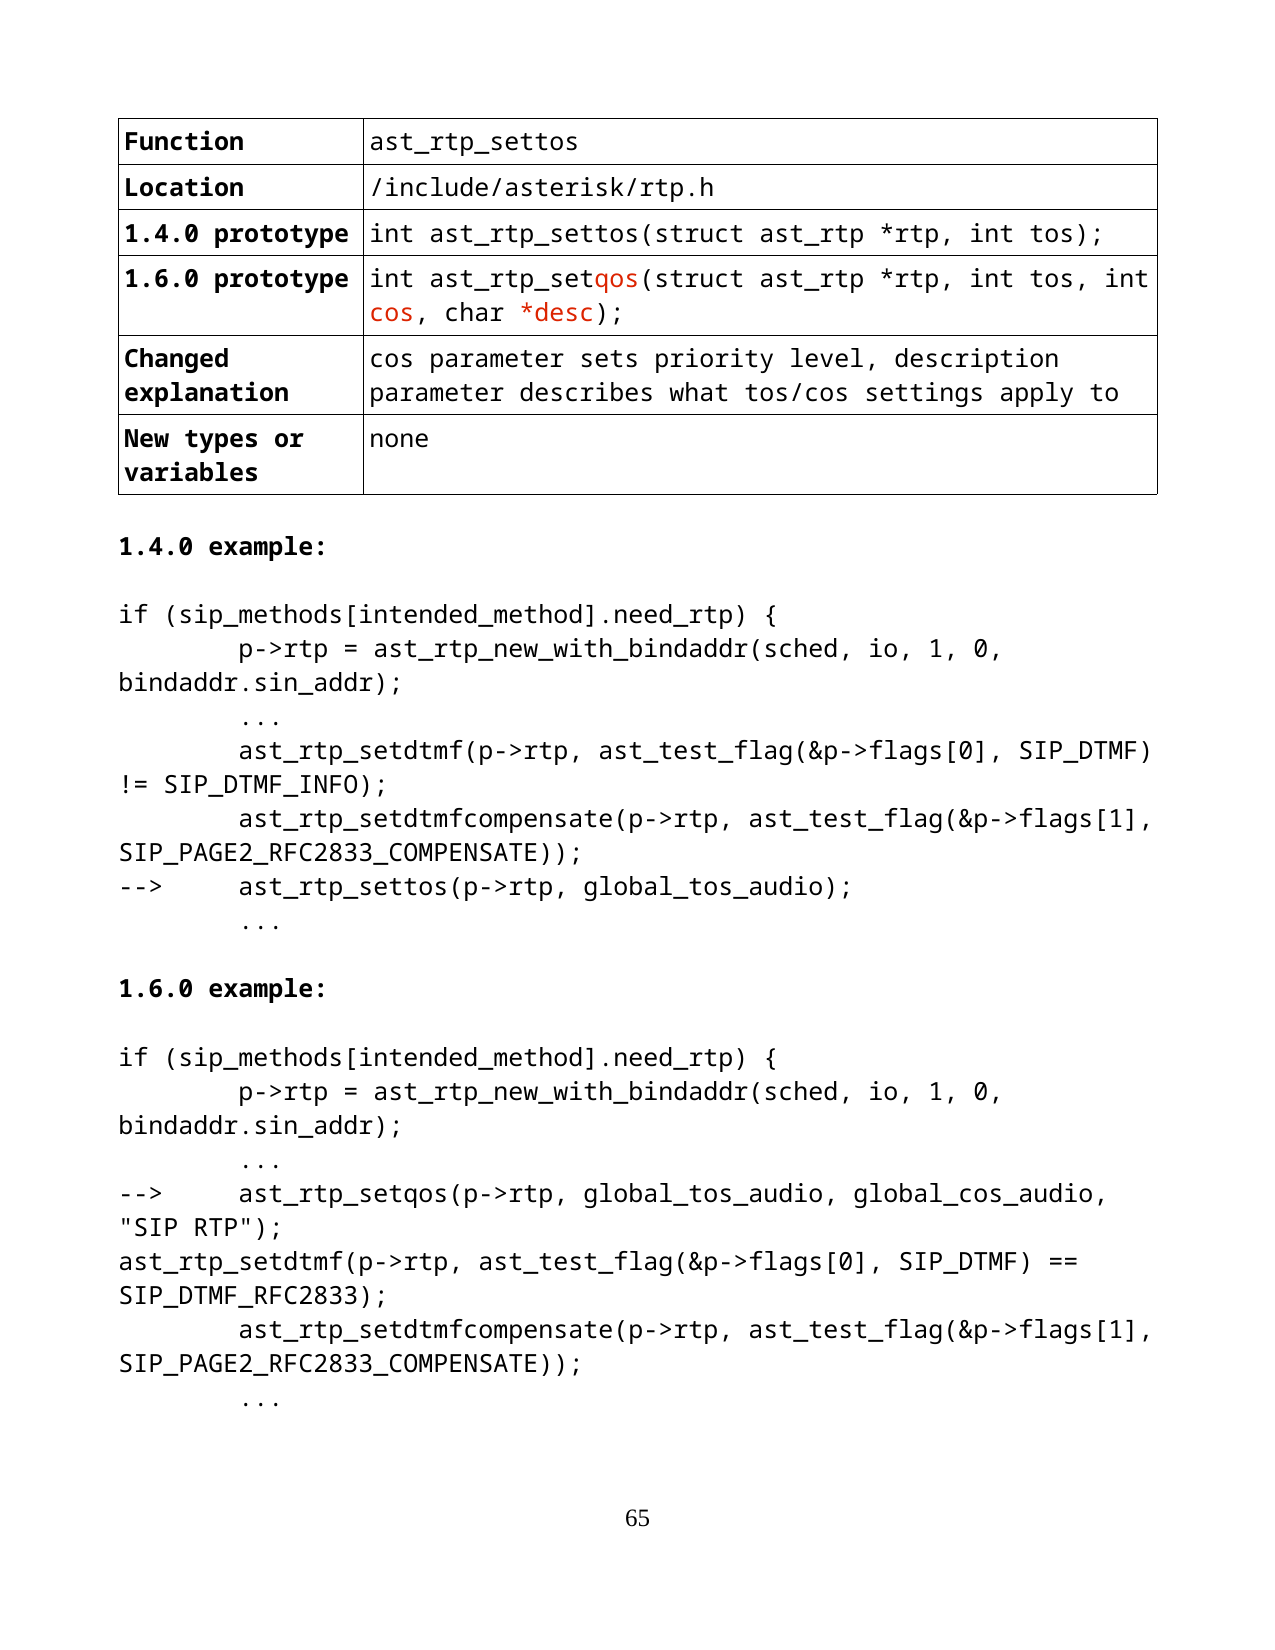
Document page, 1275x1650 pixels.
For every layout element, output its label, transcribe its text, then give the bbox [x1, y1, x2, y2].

text p->rtp = ast_rtp_new_with_bindaddr(sched, io, 1, 0, bindaddr.sin_addr); [118, 1073, 1157, 1141]
text ... [118, 698, 1157, 733]
text ... [118, 1380, 1157, 1414]
table_cell Location [119, 165, 363, 209]
text if (sip_methods[intended_method].need_rtp) { [118, 1039, 1157, 1073]
table_cell /include/asterisk/rtp.h [364, 165, 1157, 209]
text p->rtp = ast_rtp_new_with_bindaddr(sched, io, 1, 0, bindaddr.sin_addr); [118, 630, 1157, 698]
text 1.4.0 example: [118, 528, 1157, 562]
text if (sip_methods[intended_method].need_rtp) { [118, 596, 1157, 630]
text ast_rtp_setdtmf(p->rtp, ast_test_flag(&p->flags[0], SIP_DTMF) != SIP_DTMF_INFO); [118, 733, 1157, 801]
table_cell New types or variables [119, 415, 363, 494]
text ast_rtp_setdtmfcompensate(p->rtp, ast_test_flag(&p->flags[1], SIP_PAGE2_RFC2833_COMPENSATE)); [118, 801, 1157, 869]
text 1.6.0 example: [118, 971, 1157, 1005]
table_cell 1.6.0 prototype [119, 256, 363, 335]
text ast_rtp_setdtmf(p->rtp, ast_test_flag(&p->flags[0], SIP_DTMF) == SIP_DTMF_RFC2833); [118, 1243, 1157, 1312]
text ... [118, 903, 1157, 937]
table_cell 1.4.0 prototype [119, 210, 363, 255]
table_cell int ast_rtp_setqos(struct ast_rtp *rtp, int tos, int cos, char *desc); [364, 256, 1157, 335]
text --> ast_rtp_settos(p->rtp, global_tos_audio); [118, 869, 1157, 903]
text ... [118, 1141, 1157, 1175]
table_cell Changed explanation [119, 336, 363, 414]
table_cell int ast_rtp_settos(struct ast_rtp *rtp, int tos); [364, 210, 1157, 255]
table_cell cos parameter sets priority level, description parameter describes what tos/cos settings apply to [364, 336, 1157, 414]
text --> ast_rtp_setqos(p->rtp, global_tos_audio, global_cos_audio, "SIP RTP"); [118, 1175, 1157, 1243]
table_cell none [364, 415, 1157, 494]
table_header ast_rtp_settos [364, 119, 1157, 164]
table_header Function [119, 119, 363, 164]
text ast_rtp_setdtmfcompensate(p->rtp, ast_test_flag(&p->flags[1], SIP_PAGE2_RFC2833_COMPENSATE)); [118, 1312, 1157, 1380]
